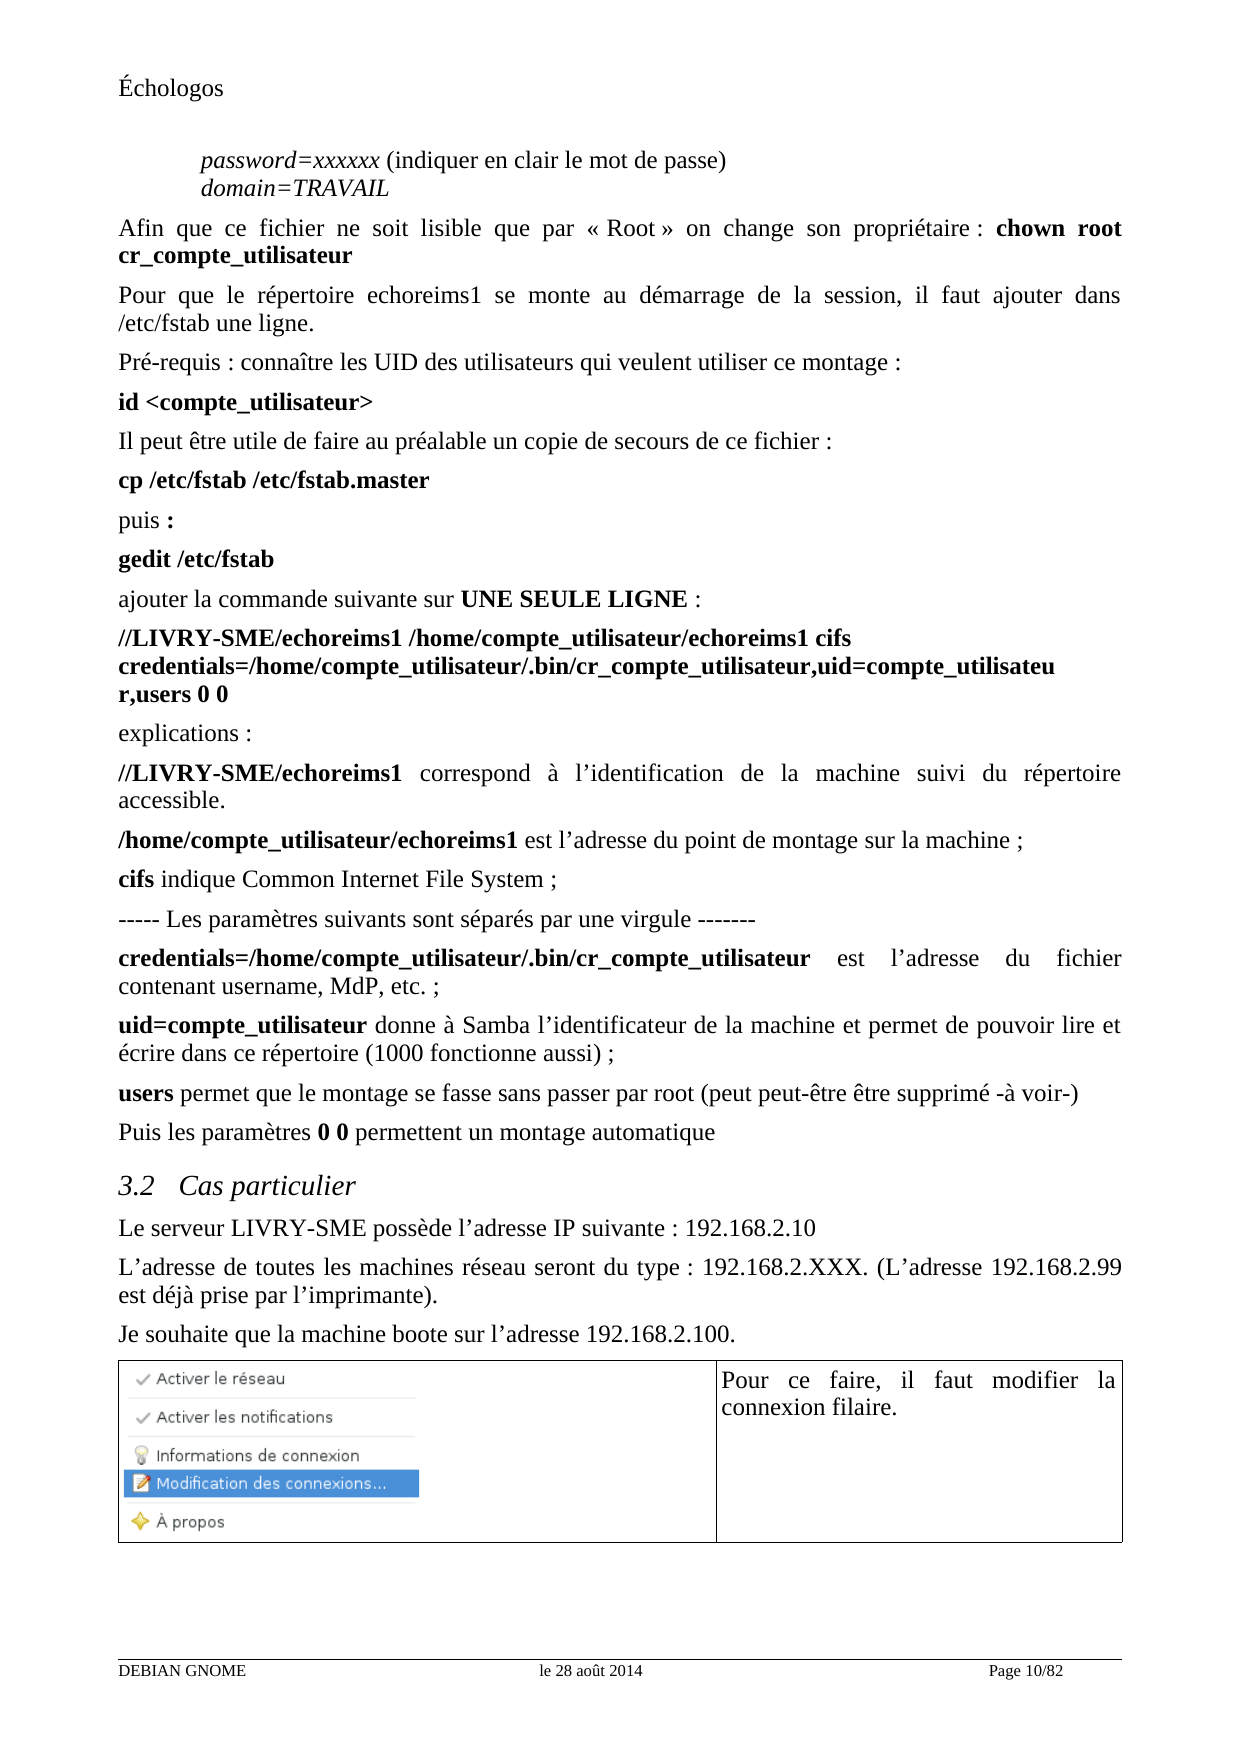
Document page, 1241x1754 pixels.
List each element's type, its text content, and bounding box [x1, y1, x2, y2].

text domain=TRAVAIL [118, 174, 1122, 202]
text cifs indique Common Internet File System ; [118, 866, 1122, 893]
text L’adresse de toutes les machines réseau seront du type : 192.168.2.XXX. (L’adresse 192.168.2.99 est déjà prise par l’imprimante). [118, 1253, 1122, 1309]
text Je souhaite que la machine boote sur l’adresse 192.168.2.100. [118, 1320, 1122, 1348]
text gedit /etc/fstab [118, 546, 1122, 573]
text explications : [118, 719, 1122, 747]
text //LIVRY-SME/echoreims1 /home/compte_utilisateur/echoreims1 cifs credentials=/home/compte_utilisateur/.bin/cr_compte_utilisateur,uid=compte_utilisateur,users 0 0 [118, 624, 1122, 708]
text users permet que le montage se fasse sans passer par root (peut peut-être être supprimé -à voir-) [118, 1079, 1122, 1107]
text Pour que le répertoire echoreims1 se monte au démarrage de la session, il faut ajouter dans /etc/fstab une ligne. [118, 281, 1122, 336]
text password=xxxxxx (indiquer en clair le mot de passe) [118, 147, 1122, 174]
text id <compte_utilisateur> [118, 388, 1122, 415]
text credentials=/home/compte_utilisateur/.bin/cr_compte_utilisateur est l’adresse du fichier contenant username, MdP, etc. ; [118, 944, 1122, 1000]
text //LIVRY-SME/echoreims1 correspond à l’identification de la machine suivi du répertoire accessible. [118, 759, 1122, 814]
text Il peut être utile de faire au préalable un copie de secours de ce fichier : [118, 427, 1122, 455]
text /home/compte_utilisateur/echoreims1 est l’adresse du point de montage sur la machine ; [118, 826, 1122, 854]
text puis : [118, 506, 1122, 534]
text Puis les paramètres 0 0 permettent un montage automatique [118, 1118, 1122, 1146]
text cp /etc/fstab /etc/fstab.master [118, 467, 1122, 494]
subtitle Cas particulier [118, 1170, 1122, 1202]
text Pré-requis : connaître les UID des utilisateurs qui veulent utiliser ce montage : [118, 348, 1122, 376]
text ajouter la commande suivante sur UNE SEULE LIGNE : [118, 585, 1122, 613]
picture [123, 1365, 420, 1536]
text Le serveur LIVRY-SME possède l’adresse IP suivante : 192.168.2.10 [118, 1214, 1122, 1241]
text uid=compte_utilisateur donne à Samba l’identificateur de la machine et permet de pouvoir lire et écrire dans ce répertoire (1000 fonctionne aussi) ; [118, 1012, 1122, 1067]
table_header [119, 1361, 716, 1542]
table_header Pour ce faire, il faut modifier la connexion filaire. [717, 1361, 1122, 1542]
text Afin que ce fichier ne soit lisible que par « Root » on change son propriétaire : chown root cr_compte_utilisateur [118, 214, 1122, 269]
text ----- Les paramètres suivants sont séparés par une virgule ------- [118, 905, 1122, 933]
